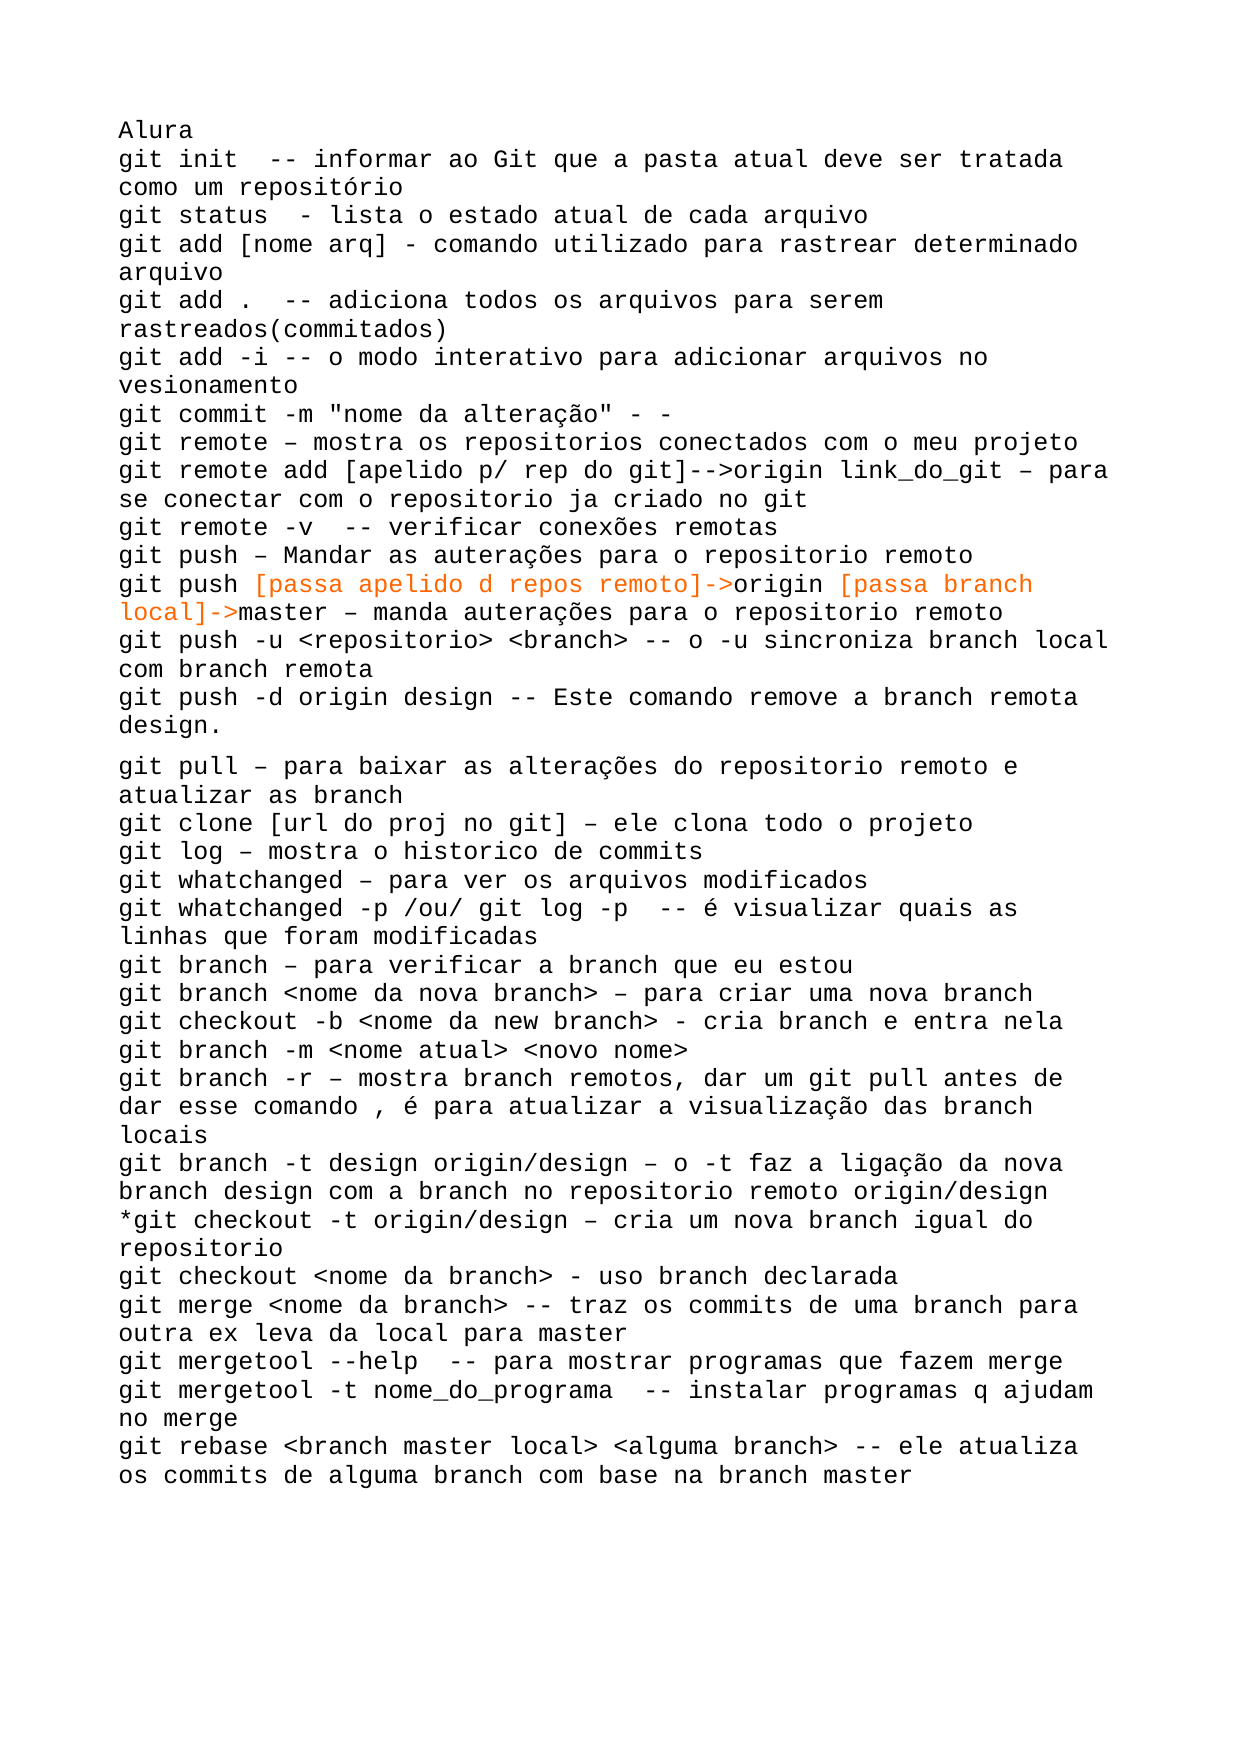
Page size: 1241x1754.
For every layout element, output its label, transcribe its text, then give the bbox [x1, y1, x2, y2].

text git remote -v -- verificar conexões remotas [118, 515, 1122, 543]
text git pull – para baixar as alterações do repositorio remoto e atualizar as branch [118, 754, 1122, 811]
text git push -d origin design -- Este comando remove a branch remota design. [118, 685, 1122, 741]
text git remote – mostra os repositorios conectados com o meu projeto [118, 430, 1122, 458]
text git push [passa apelido d repos remoto]->origin [passa branch local]->master – manda auterações para o repositorio remoto [118, 571, 1122, 628]
text git branch – para verificar a branch que eu estou [118, 952, 1122, 981]
text git push -u <repositorio> <branch> -- o -u sincroniza branch local [118, 628, 1122, 656]
text git commit -m "nome da alteração" - - [118, 401, 1122, 430]
text git add . -- adiciona todos os arquivos para serem rastreados(commitados) [118, 288, 1122, 345]
text git branch -t design origin/design – o -t faz a ligação da nova branch design com a branch no repositorio remoto origin/design [118, 1151, 1122, 1207]
text git init -- informar ao Git que a pasta atual deve ser tratada como um repositório [118, 146, 1122, 203]
text git log – mostra o historico de commits [118, 839, 1122, 867]
text Alura [118, 118, 1122, 146]
text git mergetool --help -- para mostrar programas que fazem merge [118, 1349, 1122, 1377]
text git push – Mandar as auterações para o repositorio remoto [118, 543, 1122, 571]
text git mergetool -t nome_do_programa -- instalar programas q ajudam no merge [118, 1377, 1122, 1434]
text git whatchanged -p /ou/ git log -p -- é visualizar quais as linhas que foram modificadas [118, 896, 1122, 952]
text git branch -r – mostra branch remotos, dar um git pull antes de dar esse comando , é para atualizar a visualização das branch locais [118, 1066, 1122, 1151]
text git checkout -b <nome da new branch> - cria branch e entra nela [118, 1009, 1122, 1037]
text git clone [url do proj no git] – ele clona todo o projeto [118, 811, 1122, 839]
text com branch remota [118, 656, 1122, 685]
text git merge <nome da branch> -- traz os commits de uma branch para outra ex leva da local para master [118, 1292, 1122, 1349]
text git branch -m <nome atual> <novo nome> [118, 1037, 1122, 1066]
text git branch <nome da nova branch> – para criar uma nova branch [118, 981, 1122, 1009]
text git rebase <branch master local> <alguma branch> -- ele atualiza os commits de alguma branch com base na branch master [118, 1434, 1122, 1491]
text git add [nome arq] - comando utilizado para rastrear determinado arquivo [118, 231, 1122, 288]
text git whatchanged – para ver os arquivos modificados [118, 867, 1122, 896]
text git remote add [apelido p/ rep do git]-->origin link_do_git – para se conectar com o repositorio ja criado no git [118, 458, 1122, 515]
text *git checkout -t origin/design – cria um nova branch igual do repositorio [118, 1207, 1122, 1264]
text git checkout <nome da branch> - uso branch declarada [118, 1264, 1122, 1292]
text git add -i -- o modo interativo para adicionar arquivos no vesionamento [118, 345, 1122, 401]
text git status - lista o estado atual de cada arquivo [118, 203, 1122, 231]
